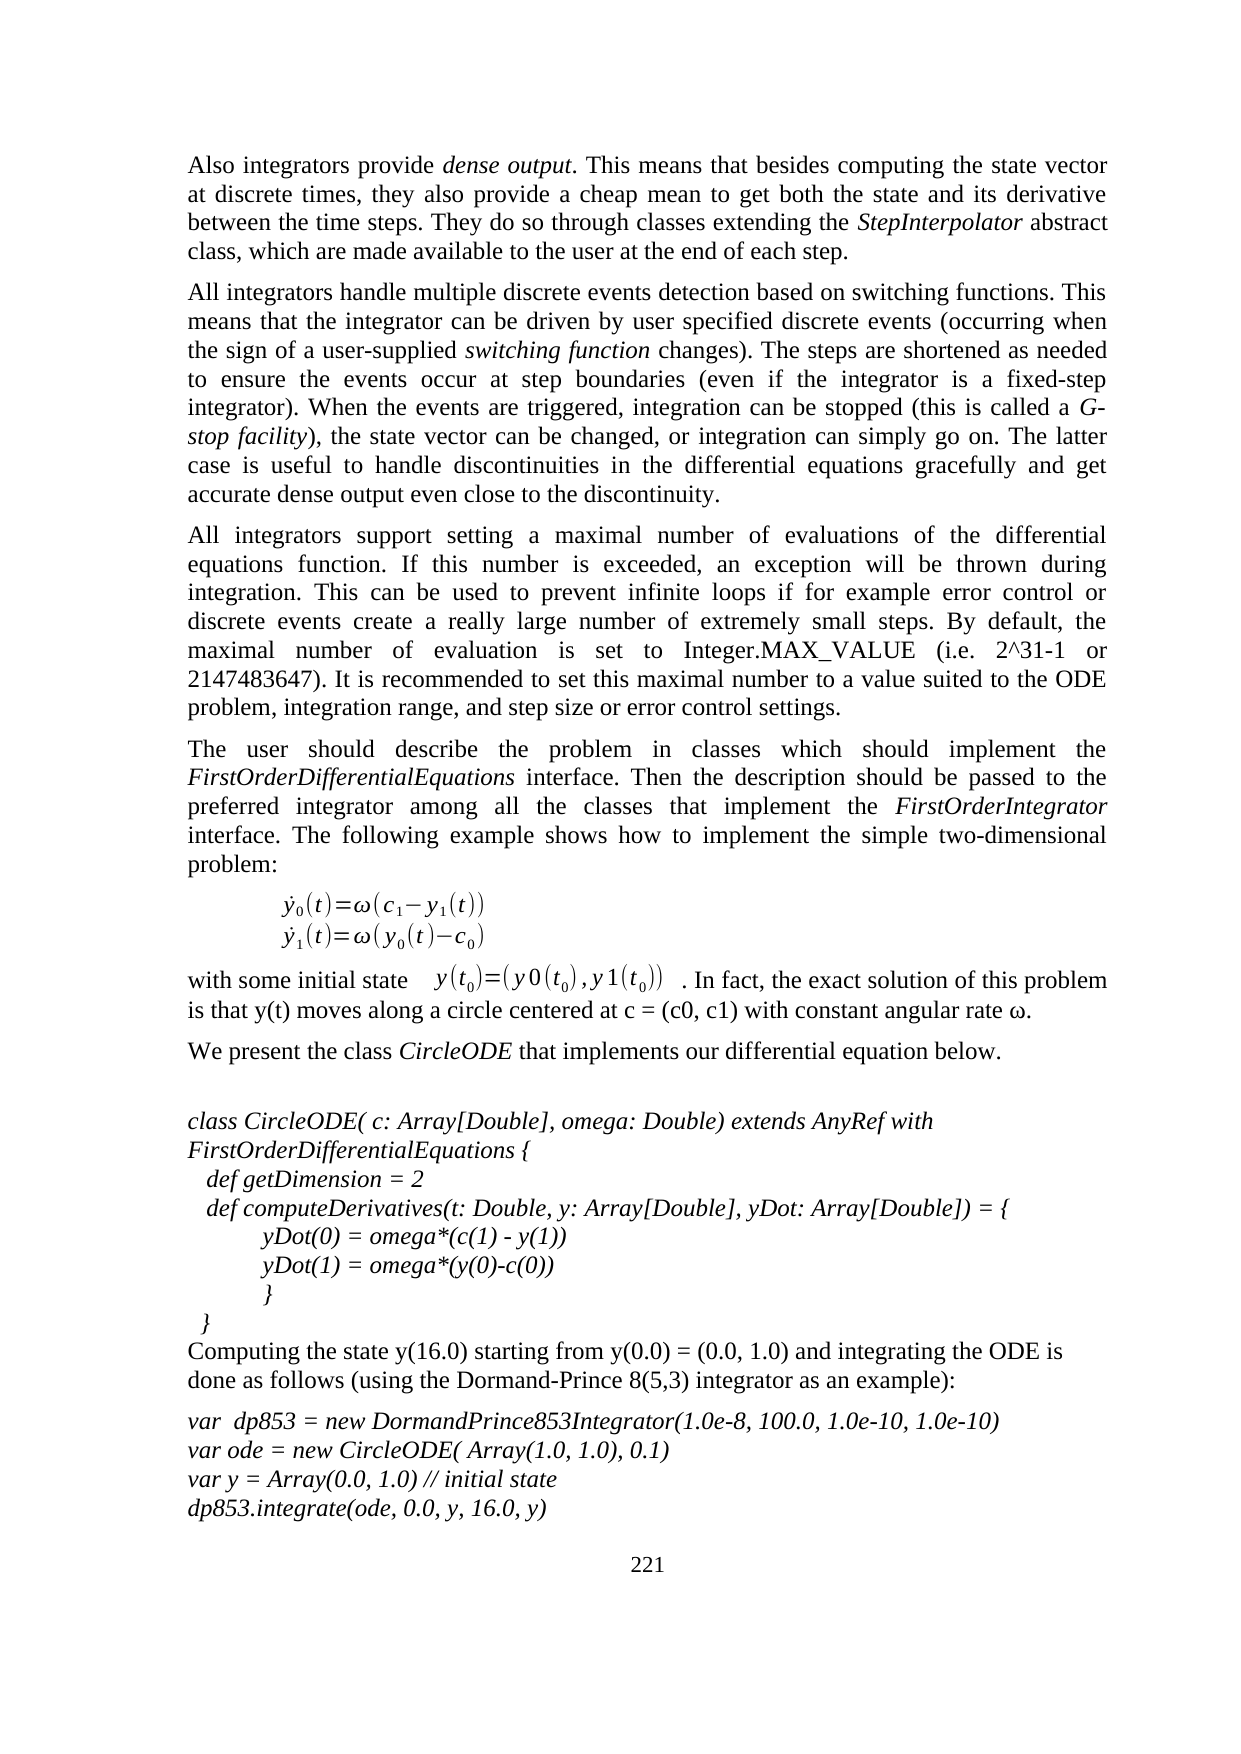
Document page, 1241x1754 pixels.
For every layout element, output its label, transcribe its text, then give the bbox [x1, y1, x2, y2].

text The user should describe the problem in classes which should implement the FirstOrderDifferentialEquations interface. Then the description should be passed to the preferred integrator among all the classes that implement the FirstOrderIntegrator interface. The following example shows how to implement the simple two-dimensional problem: [187, 734, 1108, 877]
text Computing the state y(16.0) starting from y(0.0) = (0.0, 1.0) and integrating the ODE is done as follows (using the Dormand-Prince 8(5,3) integrator as an example): [187, 1336, 1108, 1394]
text class CircleODE( c: Array[Double], omega: Double) extends AnyRef with FirstOrderDifferentialEquations { [187, 1106, 1108, 1164]
text } [187, 1308, 1108, 1336]
text var ode = new CircleODE( Array(1.0, 1.0), 0.1) [187, 1435, 1108, 1464]
text All integrators handle multiple discrete events detection based on switching functions. This means that the integrator can be driven by user specified discrete events (occurring when the sign of a user-supplied switching function changes). The steps are shortened as needed to ensure the events occur at step boundaries (even if the integrator is a fixed-step integrator). When the events are triggered, integration can be stopped (this is called a G-stop facility), the state vector can be changed, or integration can simply go on. The latter case is useful to handle discontinuities in the differential equations gracefully and get accurate dense output even close to the discontinuity. [187, 277, 1108, 507]
text def computeDerivatives(t: Double, y: Array[Double], yDot: Array[Double]) = { [187, 1193, 1108, 1221]
text var dp853 = new DormandPrince853Integrator(1.0e-8, 100.0, 1.0e-10, 1.0e-10) [187, 1406, 1108, 1435]
text } [187, 1279, 1108, 1308]
text dp853.integrate(ode, 0.0, y, 16.0, y) [187, 1493, 1108, 1521]
text All integrators support setting a maximal number of evaluations of the differential equations function. If this number is exceeded, an exception will be thrown during integration. This can be used to prevent infinite loops if for example error control or discrete events create a really large number of extremely small steps. By default, the maximal number of evaluation is set to Integer.MAX_VALUE (i.e. 2^31-1 or 2147483647). It is recommended to set this maximal number to a value suited to the ODE problem, integration range, and step size or error control settings. [187, 520, 1108, 721]
text yDot(0) = omega*(c(1) - y(1)) [187, 1221, 1108, 1250]
text with some initial state . In fact, the exact solution of this problem is that y(t) moves along a circle centered at c = (c0, c1) with constant angular rate ω. [187, 964, 1108, 1024]
text We present the class CircleODE that implements our differential equation below. [187, 1036, 1108, 1065]
text def getDimension = 2 [187, 1164, 1108, 1193]
text Also integrators provide dense output. This means that besides computing the state vector at discrete times, they also provide a cheap mean to get both the state and its derivative between the time steps. They do so through classes extending the StepInterpolator abstract class, which are made available to the user at the end of each step. [187, 150, 1108, 265]
text yDot(1) = omega*(y(0)-c(0)) [187, 1250, 1108, 1279]
text var y = Array(0.0, 1.0) // initial state [187, 1464, 1108, 1493]
